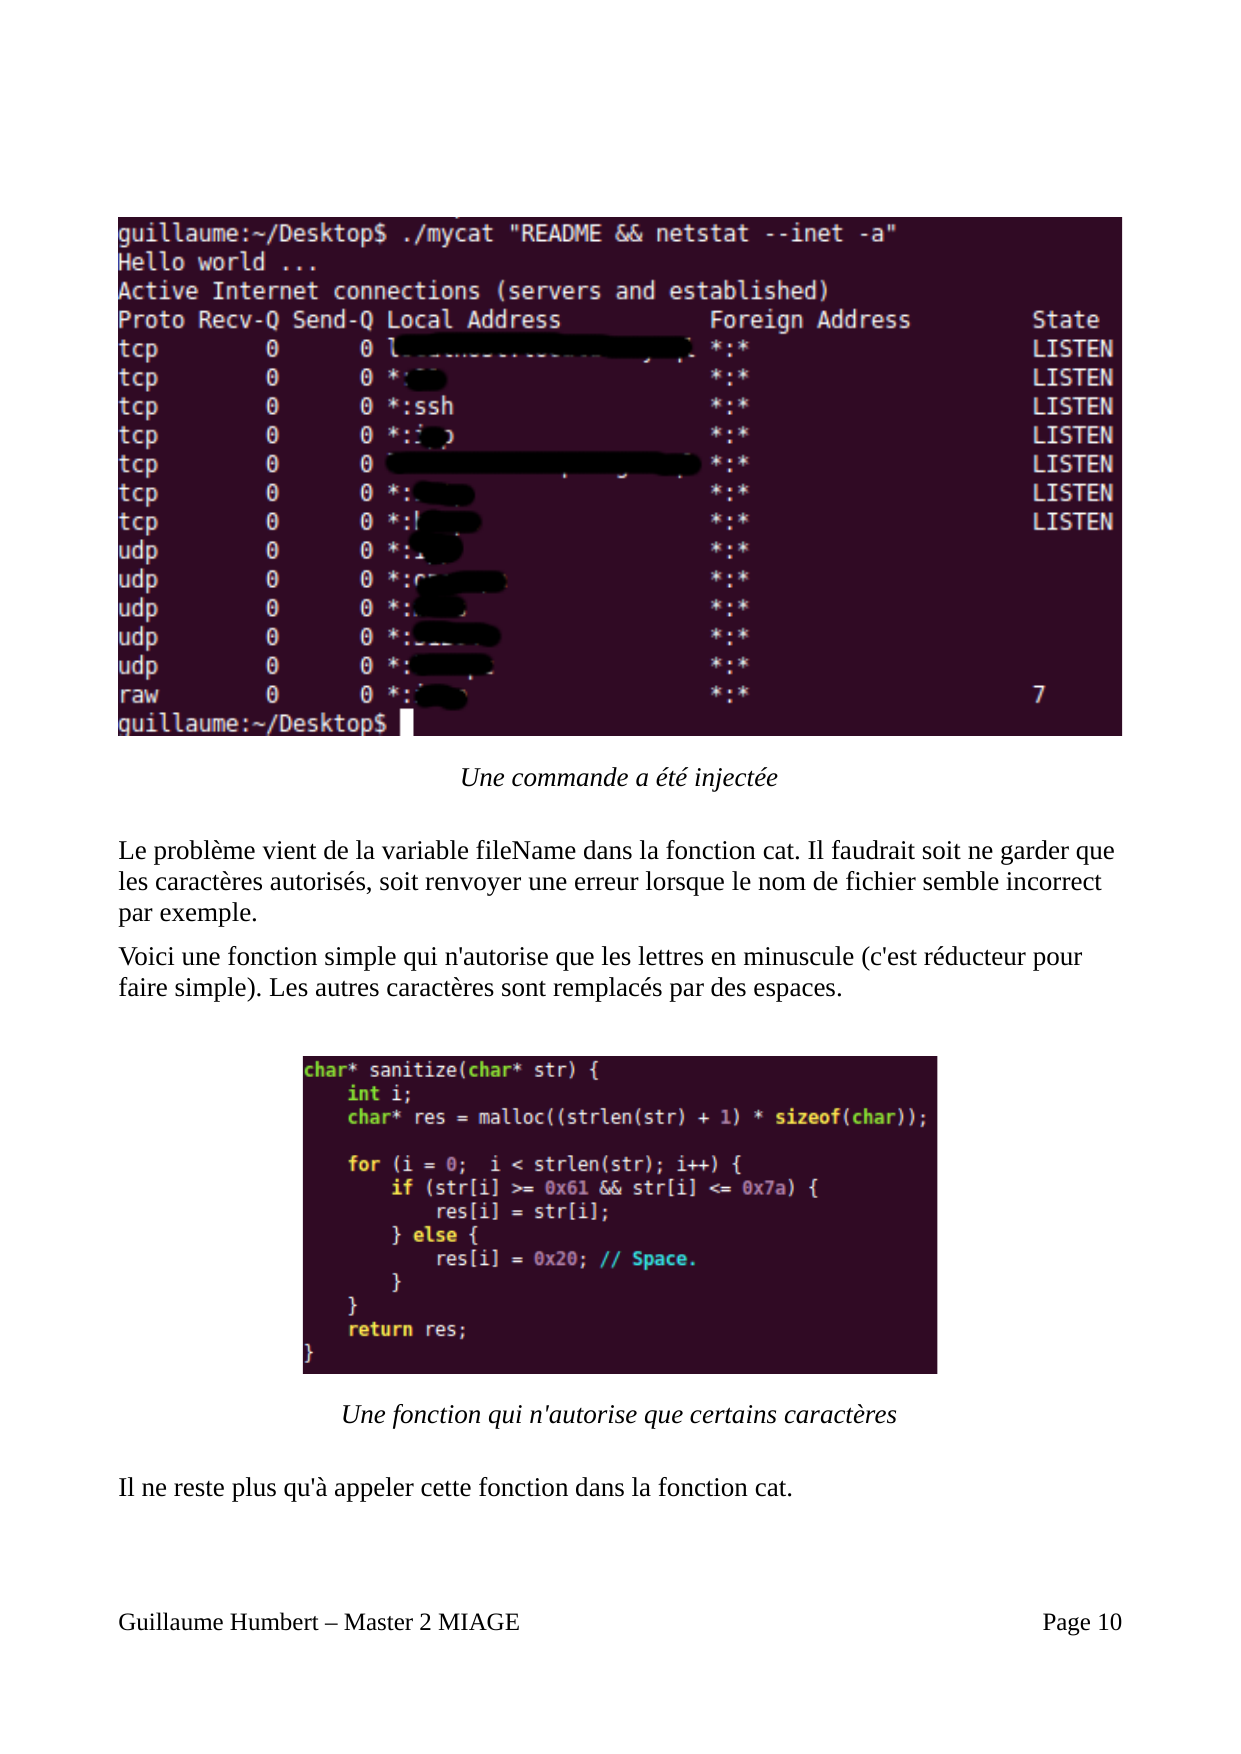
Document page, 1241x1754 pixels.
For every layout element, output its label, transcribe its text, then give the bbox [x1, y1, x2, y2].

text Une fonction qui n'autorise que certains caractères [118, 1398, 1122, 1429]
picture [302, 1056, 938, 1374]
text Le problème vient de la variable fileName dans la fonction cat. Il faudrait soit ne garder que les caractères autorisés, soit renvoyer une erreur lorsque le nom de fichier semble incorrect par exemple. [118, 834, 1122, 927]
text Il ne reste plus qu'à appeler cette fonction dans la fonction cat. [118, 1471, 1122, 1502]
text Une commande a été injectée [118, 761, 1122, 792]
text Voici une fonction simple qui n'autorise que les lettres en minuscule (c'est réducteur pour faire simple). Les autres caractères sont remplacés par des espaces. [118, 940, 1122, 1002]
picture [118, 217, 1123, 736]
